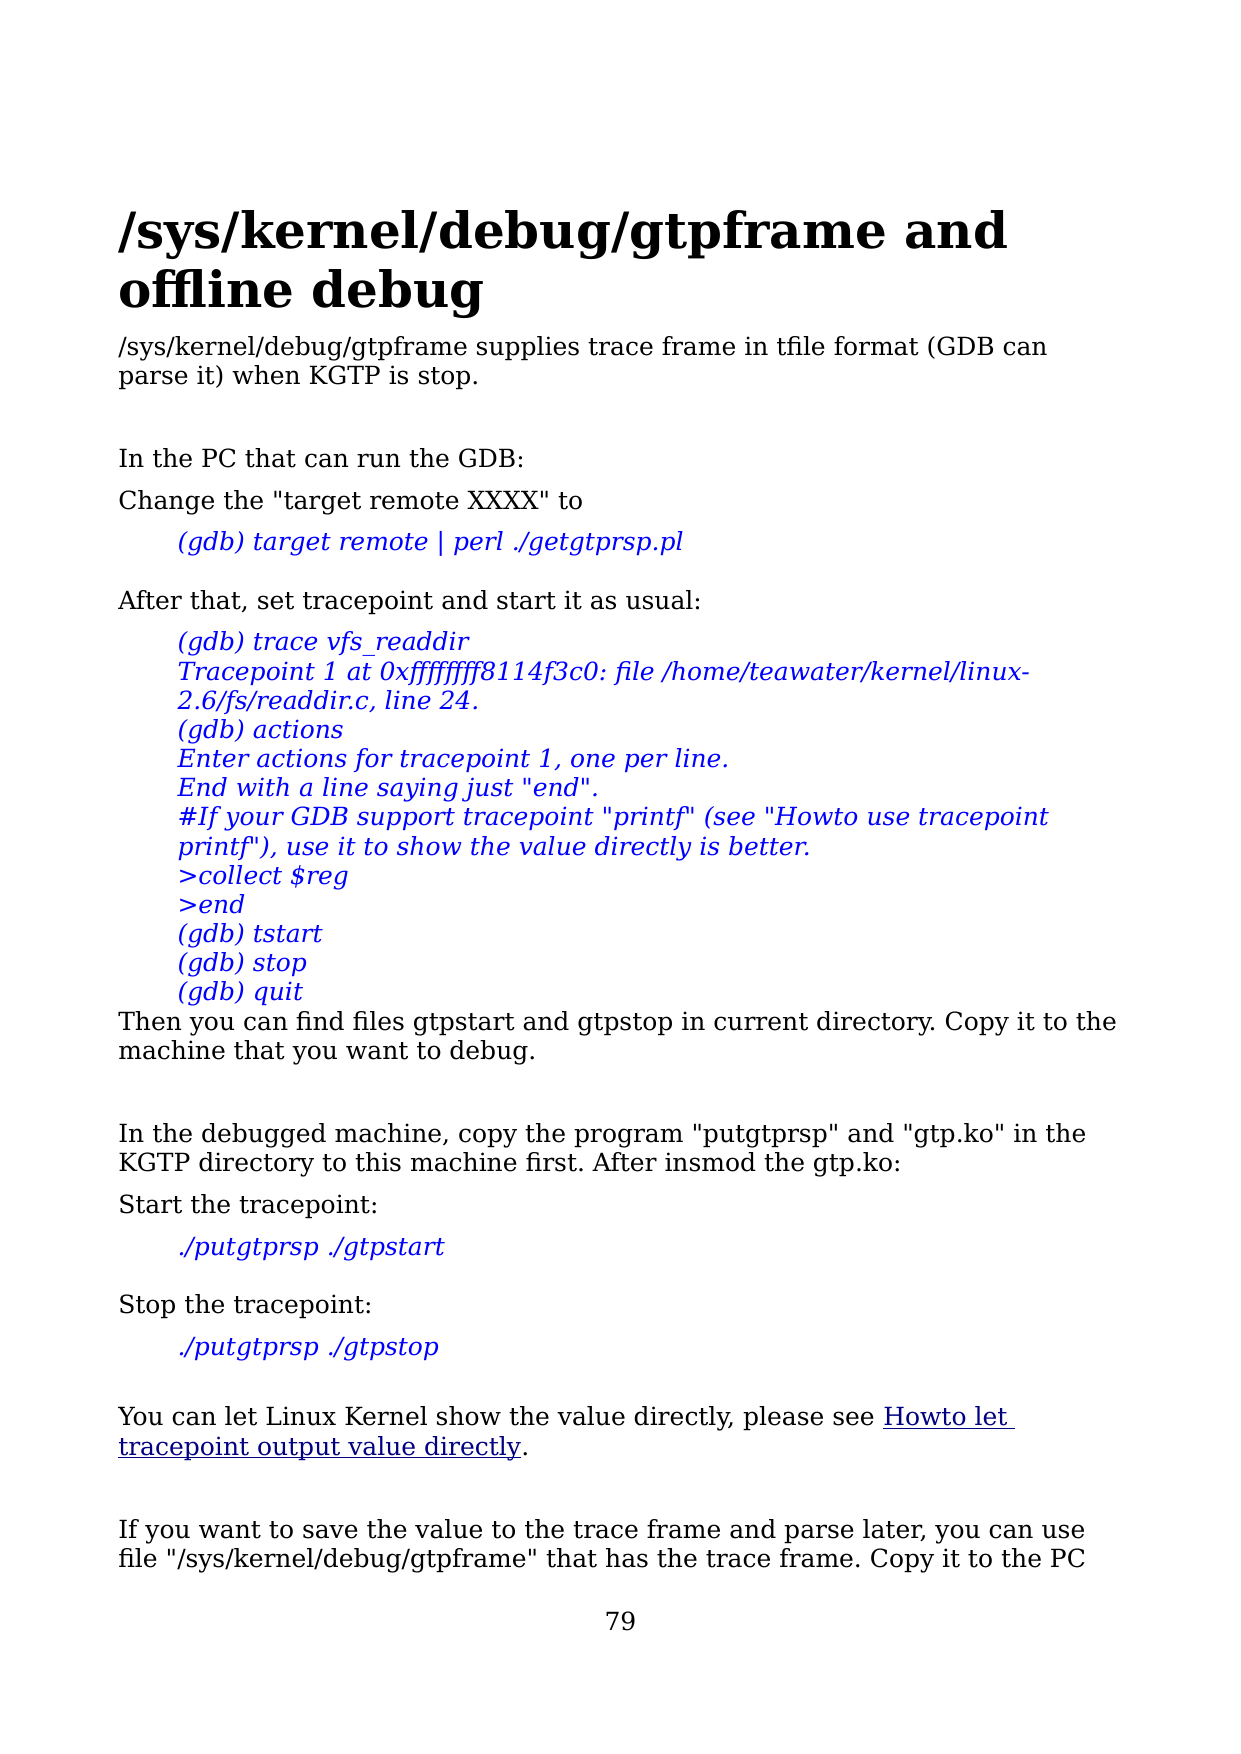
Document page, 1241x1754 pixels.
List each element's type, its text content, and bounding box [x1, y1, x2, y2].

text (gdb) target remote | perl ./getgtprsp.pl [177, 528, 1063, 557]
text (gdb) actions [177, 715, 1063, 744]
text #If your GDB support tracepoint "printf" (see "Howto use tracepoint printf"), use it to show the value directly is better. [177, 803, 1063, 861]
text >collect $reg [177, 861, 1063, 890]
text ./putgtprsp ./gtpstart [177, 1232, 1063, 1261]
text (gdb) tstart [177, 919, 1063, 948]
text After that, set tracepoint and start it as usual: [118, 586, 1122, 615]
text Stop the tracepoint: [118, 1290, 1122, 1319]
subtitle /sys/kernel/debug/gtpframe and offline debug [118, 202, 1122, 319]
text Then you can find files gtpstart and gtpstop in current directory. Copy it to the machine that you want to debug. [118, 1007, 1122, 1065]
text (gdb) quit [177, 978, 1063, 1007]
text End with a line saying just "end". [177, 773, 1063, 803]
text (gdb) stop [177, 948, 1063, 978]
text ./putgtprsp ./gtpstop [177, 1332, 1063, 1361]
text (gdb) trace vfs_readdir [177, 628, 1063, 657]
text You can let Linux Kernel show the value directly, please see Howto let tracepoint output value directly. [118, 1403, 1122, 1461]
text In the PC that can run the GDB: [118, 444, 1122, 473]
text Change the "target remote XXXX" to [118, 486, 1122, 515]
text Tracepoint 1 at 0xffffffff8114f3c0: file /home/teawater/kernel/linux-2.6/fs/readdir.c, line 24. [177, 657, 1063, 715]
text Enter actions for tracepoint 1, one per line. [177, 744, 1063, 773]
text /sys/kernel/debug/gtpframe supplies trace frame in tfile format (GDB can parse it) when KGTP is stop. [118, 332, 1122, 390]
text >end [177, 890, 1063, 919]
text If you want to save the value to the trace frame and parse later, you can use file "/sys/kernel/debug/gtpframe" that has the trace frame. Copy it to the PC [118, 1515, 1122, 1573]
text In the debugged machine, copy the program "putgtprsp" and "gtp.ko" in the KGTP directory to this machine first. After insmod the gtp.ko: [118, 1119, 1122, 1178]
text Start the tracepoint: [118, 1190, 1122, 1219]
